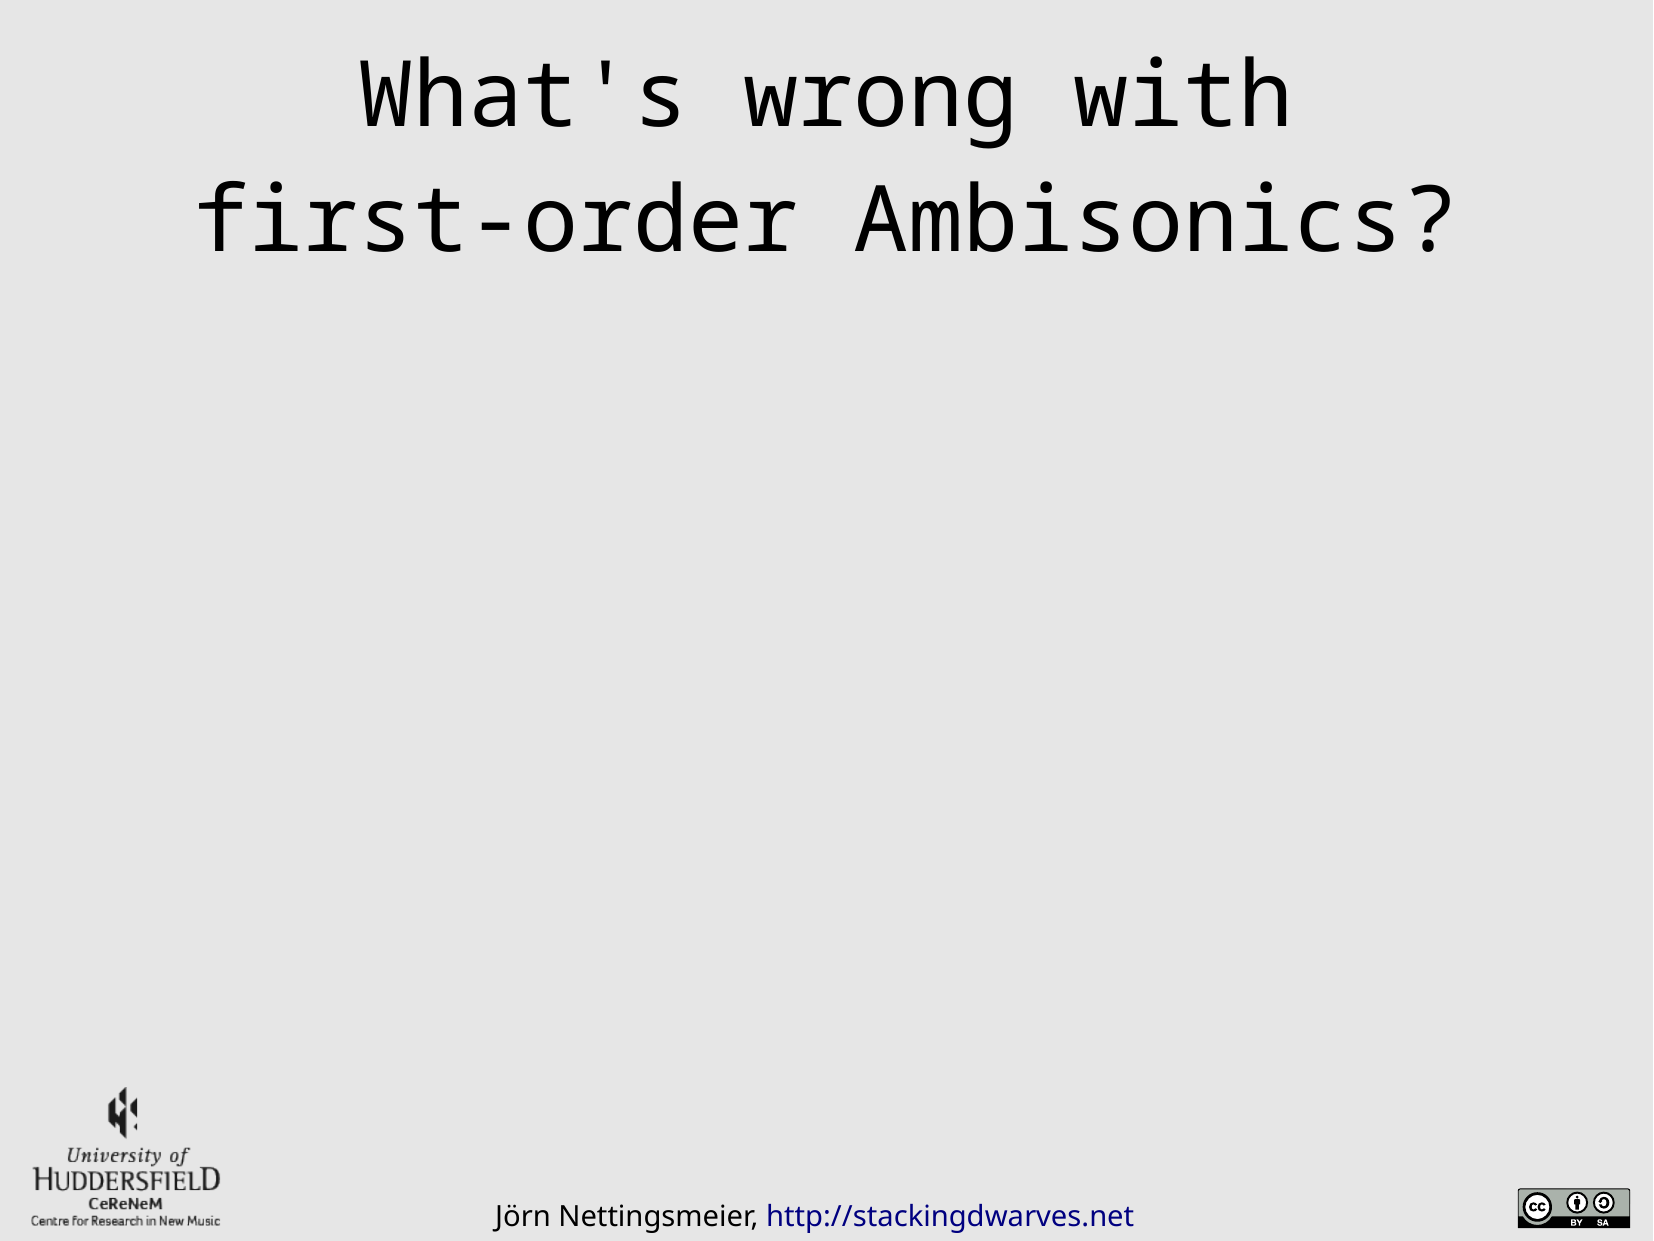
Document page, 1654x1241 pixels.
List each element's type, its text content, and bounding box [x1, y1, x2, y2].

picture [31, 1087, 222, 1229]
title What's wrong with first-order Ambisonics? [82, 45, 1571, 261]
